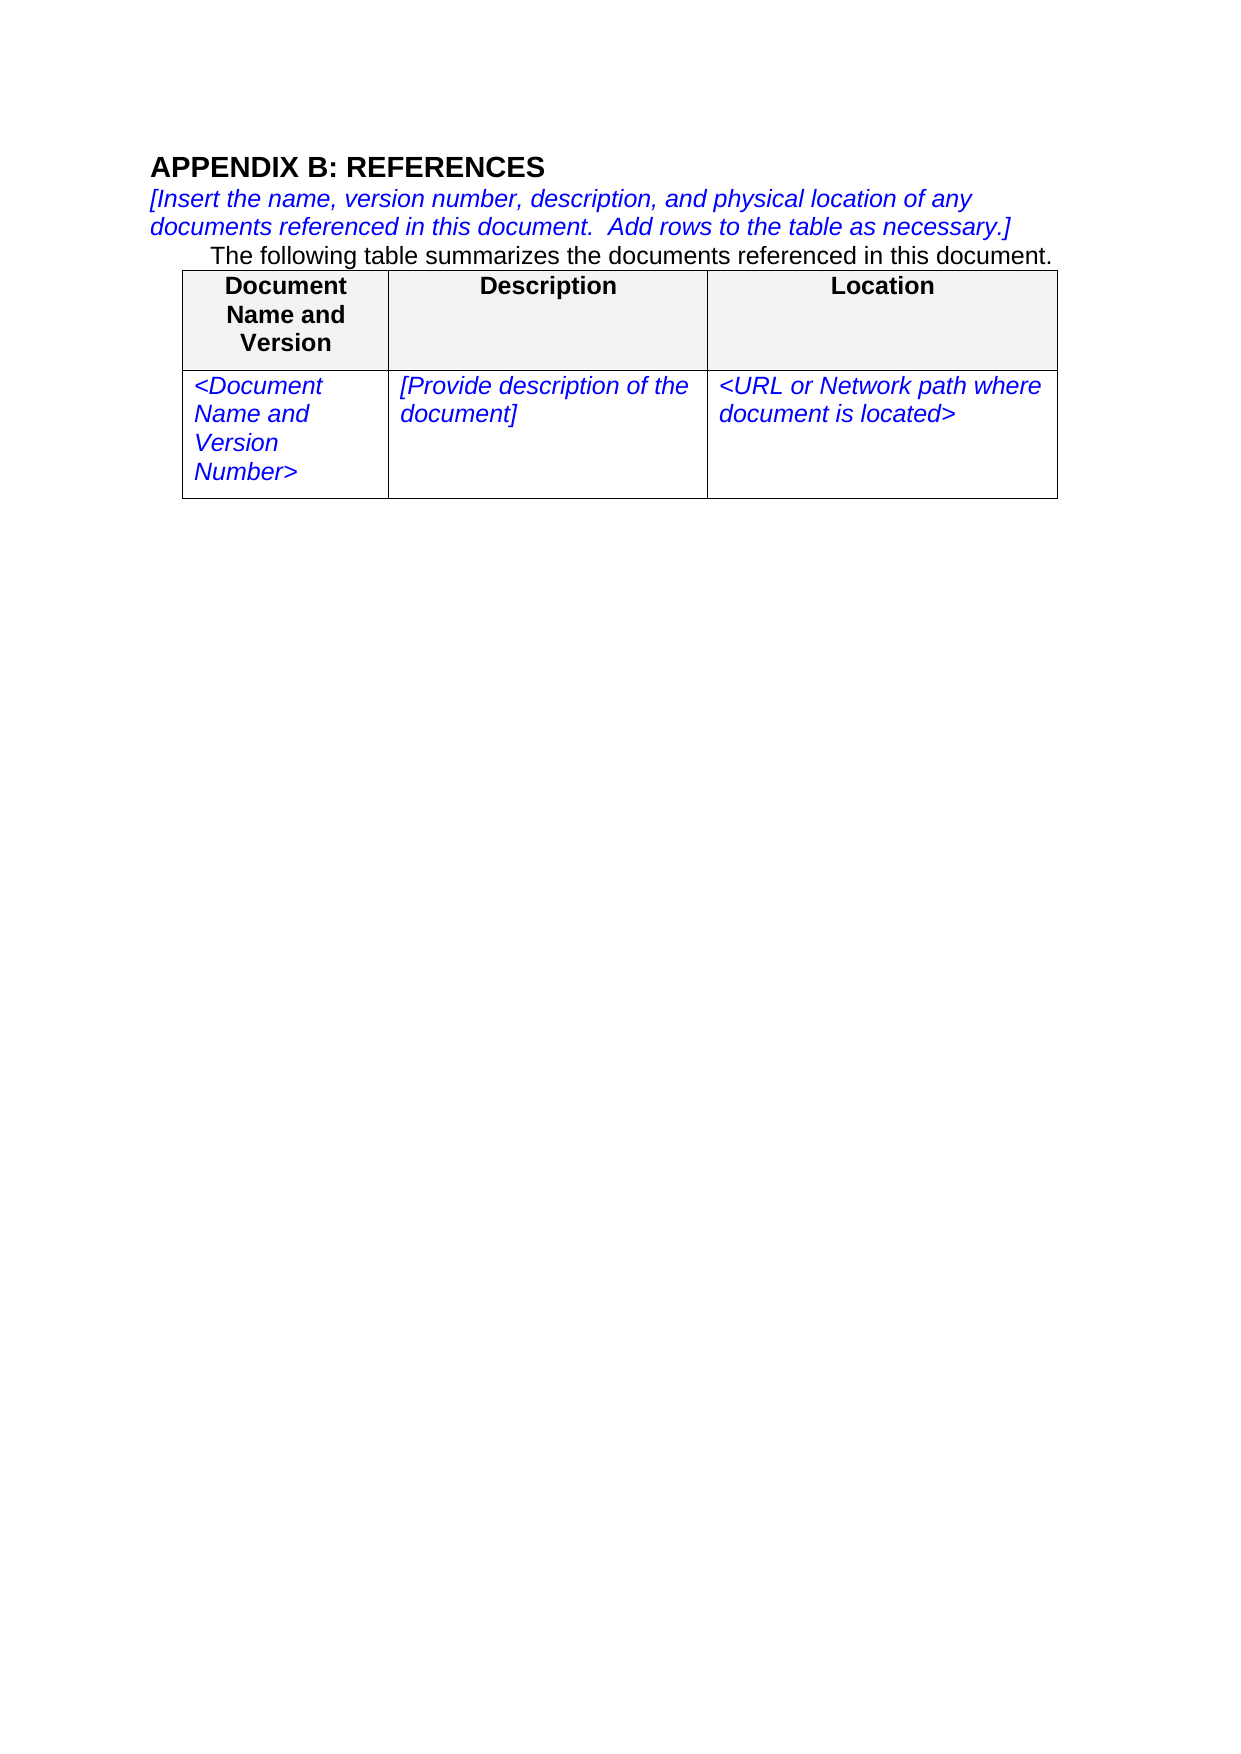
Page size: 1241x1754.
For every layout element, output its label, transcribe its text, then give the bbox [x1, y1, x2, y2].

text [Insert the name, version number, description, and physical location of any documents referenced in this document. Add rows to the table as necessary.] [150, 183, 1090, 241]
text APPENDIX B: REFERENCES [150, 150, 1090, 183]
table_cell <URL or Network path where document is located> [708, 371, 1057, 498]
table_cell <Document Name and Version Number> [183, 371, 388, 498]
table_header Description [389, 271, 707, 369]
table_header Location [708, 271, 1057, 369]
table_header Document Name and Version [183, 271, 388, 369]
text The following table summarizes the documents referenced in this document. [210, 241, 1090, 270]
table_cell [Provide description of the document] [389, 371, 707, 498]
